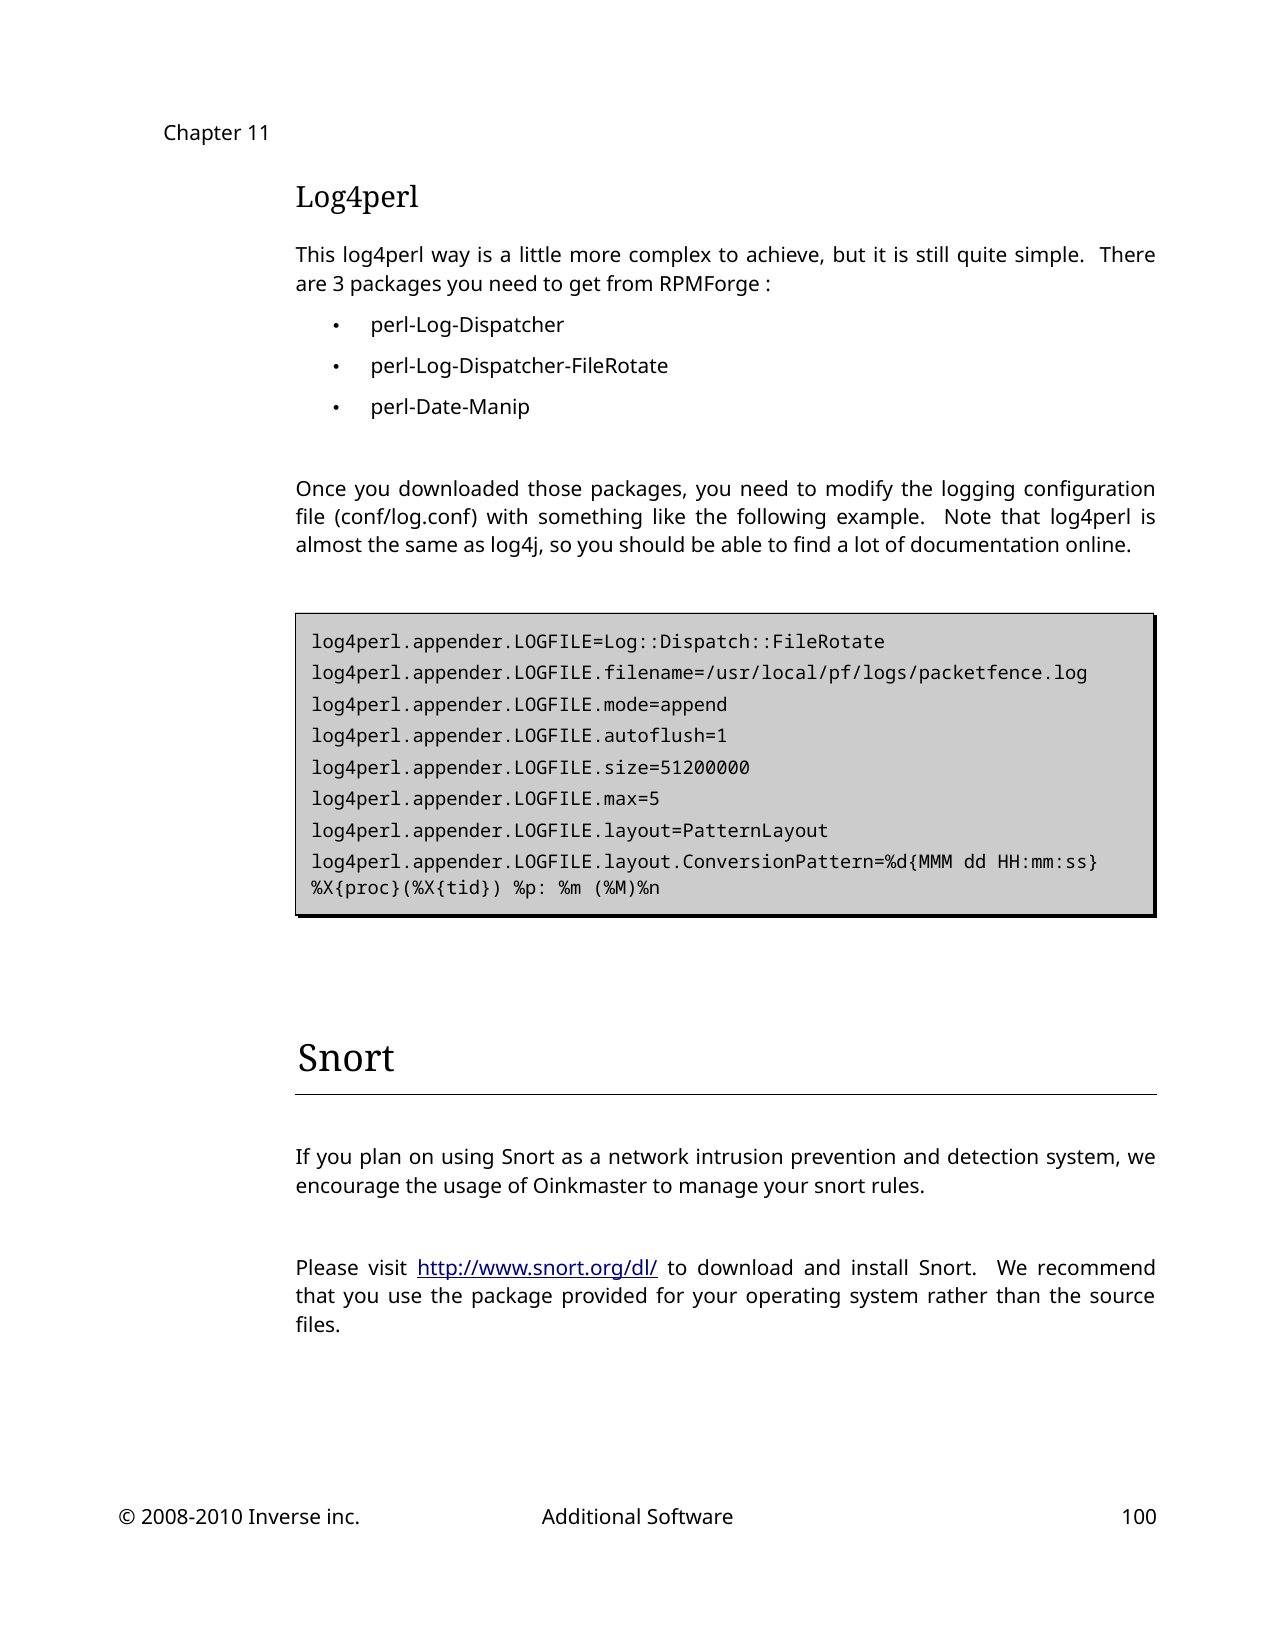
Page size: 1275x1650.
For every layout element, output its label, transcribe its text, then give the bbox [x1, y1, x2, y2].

list perl-Log-Dispatcher-FileRotate [333, 351, 1157, 379]
text log4perl.appender.LOGFILE.mode=append [296, 675, 1153, 707]
text log4perl.appender.LOGFILE.autoflush=1 [296, 707, 1153, 738]
text log4perl.appender.LOGFILE=Log::Dispatch::FileRotate [296, 614, 1153, 644]
list perl-Date-Manip [333, 392, 1157, 420]
text This log4perl way is a little more complex to achieve, but it is still quite simple. There are 3 packages you need to get from RPMForge : [295, 241, 1157, 297]
text log4perl.appender.LOGFILE.filename=/usr/local/pf/logs/packetfence.log [296, 644, 1153, 675]
text If you plan on using Snort as a network intrusion prevention and detection system, we encourage the usage of Oinkmaster to manage your snort rules. [295, 1142, 1157, 1199]
text log4perl.appender.LOGFILE.size=51200000 [296, 738, 1153, 770]
text log4perl.appender.LOGFILE.layout=PatternLayout [296, 801, 1153, 833]
subtitle Snort [295, 1031, 1157, 1094]
text Please visit http://www.snort.org/dl/ to download and install Snort. We recommend that you use the package provided for your operating system rather than the source files. [295, 1253, 1157, 1338]
list perl-Log-Dispatcher [333, 310, 1157, 338]
text log4perl.appender.LOGFILE.layout.ConversionPattern=%d{MMM dd HH:mm:ss} %X{proc}(%X{tid}) %p: %m (%M)%n [296, 833, 1153, 914]
text Once you downloaded those packages, you need to modify the logging configuration file (conf/log.conf) with something like the following example. Note that log4perl is almost the same as log4j, so you should be able to find a lot of documentation online. [295, 474, 1157, 559]
subtitle Log4perl [295, 176, 1157, 216]
text log4perl.appender.LOGFILE.max=5 [296, 770, 1153, 801]
